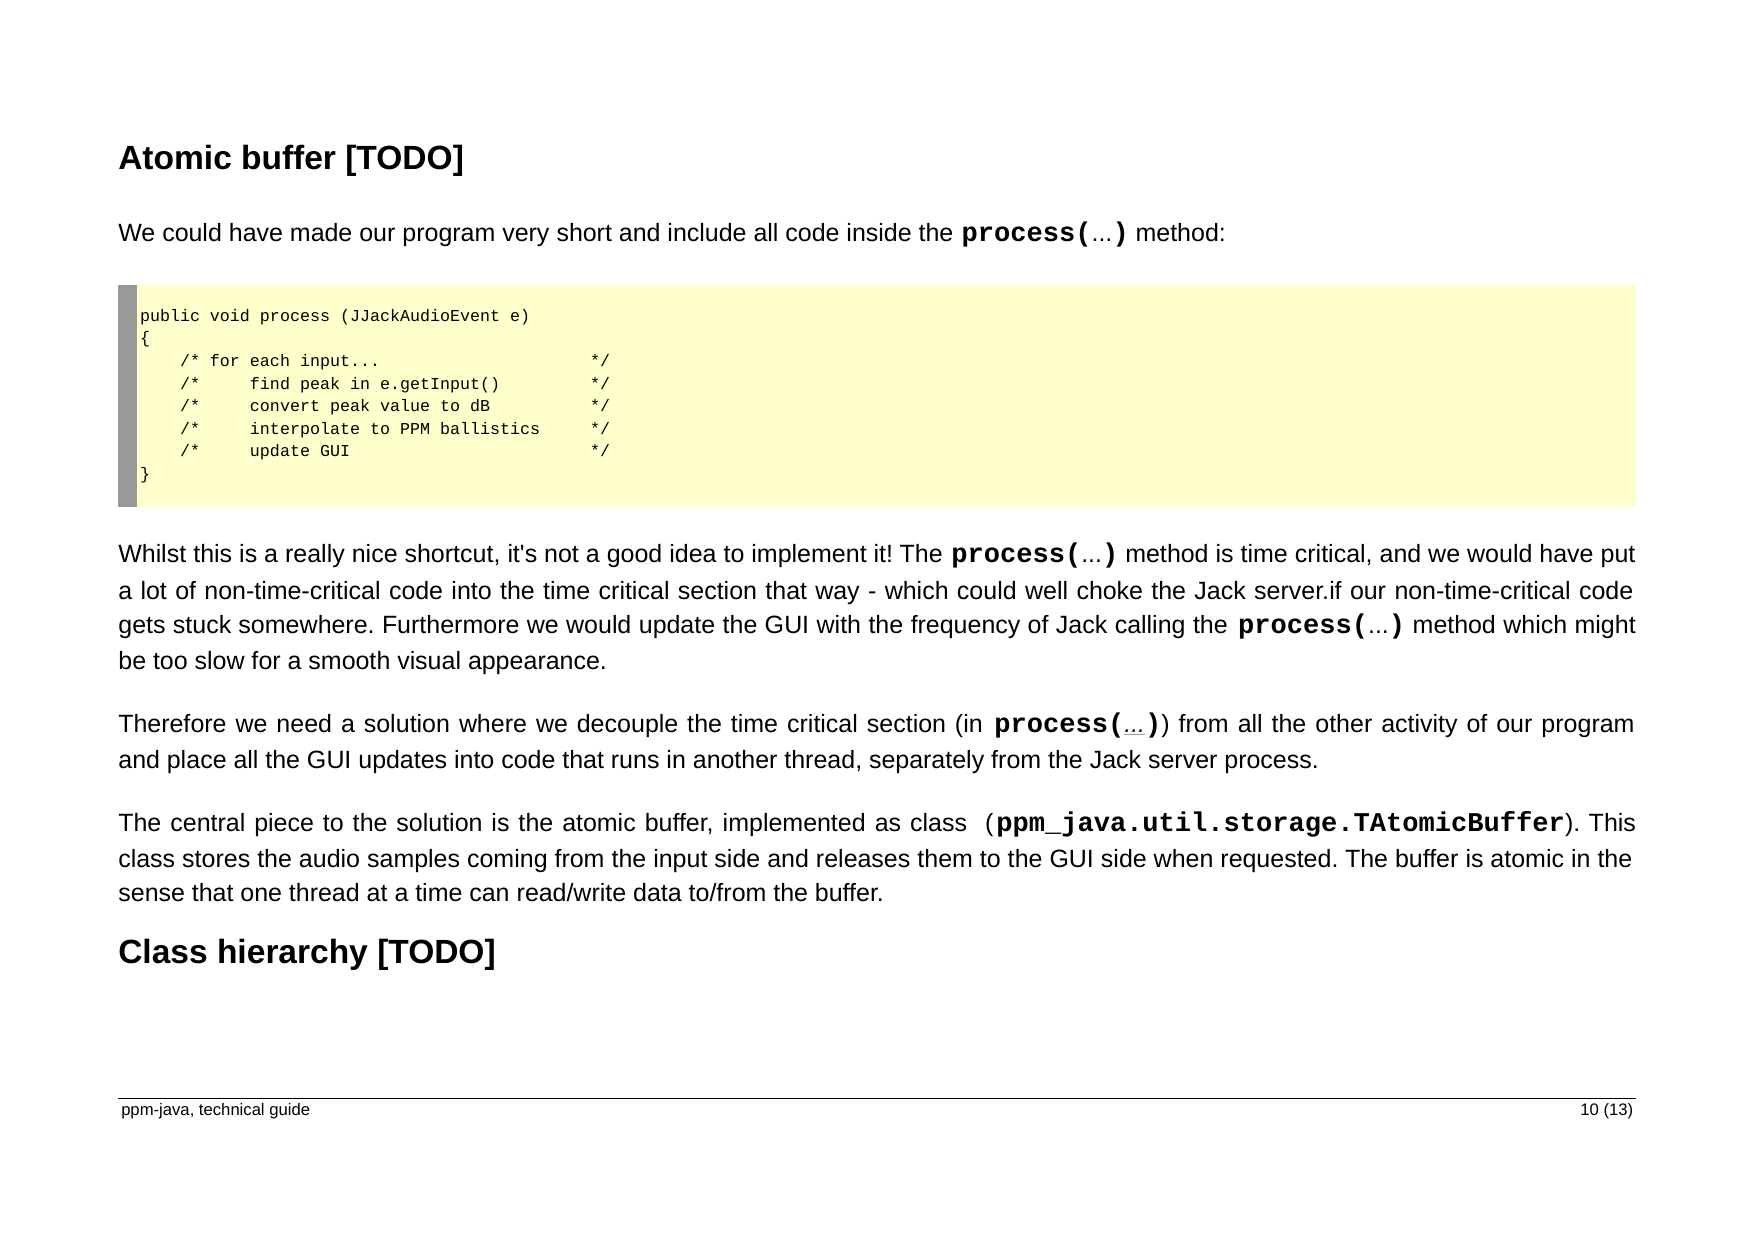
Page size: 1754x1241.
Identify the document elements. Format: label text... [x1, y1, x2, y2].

list /* for each input... */ [137, 353, 1636, 371]
list /* update GUI */ [137, 443, 1636, 462]
list public void process (JJackAudioEvent e) [137, 307, 1636, 326]
list } [137, 466, 1636, 484]
text Therefore we need a solution where we decouple the time critical section (in process(...)) from all the other activity of our program and place all the GUI updates into code that runs in another thread, separately from the Jack server process. [118, 710, 1636, 774]
subtitle Atomic buffer [TODO] [118, 139, 1636, 176]
list /* interpolate to PPM ballistics */ [137, 420, 1636, 439]
text We could have made our program very short and include all code inside the process(...) method: [118, 218, 1636, 249]
text The central piece to the solution is the atomic buffer, implemented as class (ppm_java.util.storage.TAtomicBuffer). This class stores the audio samples coming from the input side and releases them to the GUI side when requested. The buffer is atomic in the sense that one thread at a time can read/write data to/from the buffer. [118, 809, 1636, 907]
list /* find peak in e.getInput() */ [137, 375, 1636, 394]
list /* convert peak value to dB */ [137, 398, 1636, 417]
list { [137, 330, 1636, 349]
subtitle Class hierarchy [TODO] [118, 933, 1636, 970]
text Whilst this is a really nice shortcut, it's not a good idea to implement it! The process(...) method is time critical, and we would have put a lot of non-time-critical code into the time critical section that way - which could well choke the Jack server.if our non-time-critical code gets stuck somewhere. Furthermore we would update the GUI with the frequency of Jack calling the process(...) method which might be too slow for a smooth visual appearance. [118, 540, 1636, 675]
